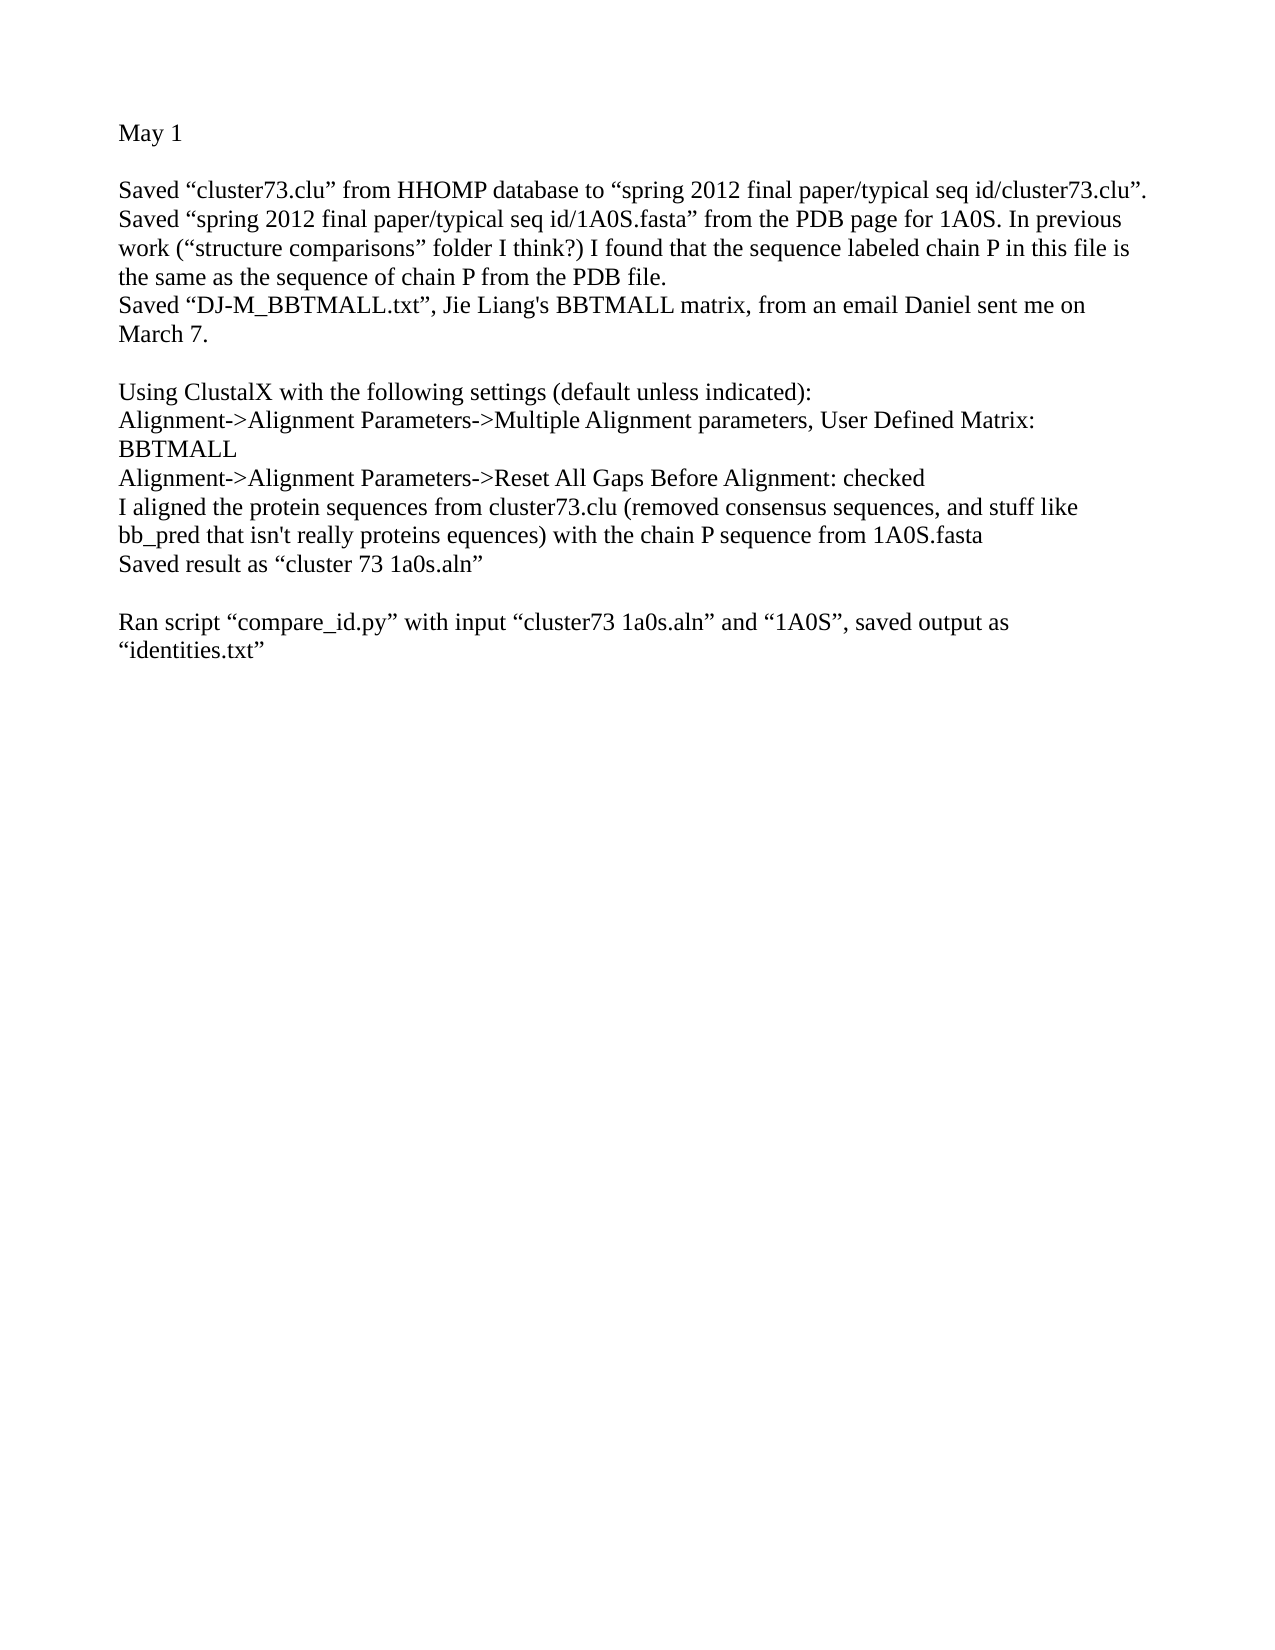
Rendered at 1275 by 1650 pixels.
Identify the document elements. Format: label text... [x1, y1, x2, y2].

text May 1 [118, 118, 1157, 147]
text Ran script “compare_id.py” with input “cluster73 1a0s.aln” and “1A0S”, saved output as “identities.txt” [118, 607, 1157, 664]
text Saved result as “cluster 73 1a0s.aln” [118, 549, 1157, 578]
text Alignment->Alignment Parameters->Reset All Gaps Before Alignment: checked [118, 463, 1157, 492]
text Saved “spring 2012 final paper/typical seq id/1A0S.fasta” from the PDB page for 1A0S. In previous work (“structure comparisons” folder I think?) I found that the sequence labeled chain P in this file is the same as the sequence of chain P from the PDB file. [118, 204, 1157, 291]
text I aligned the protein sequences from cluster73.clu (removed consensus sequences, and stuff like bb_pred that isn't really proteins equences) with the chain P sequence from 1A0S.fasta [118, 492, 1157, 549]
text Using ClustalX with the following settings (default unless indicated): Alignment->Alignment Parameters->Multiple Alignment parameters, User Defined Matrix: BBTMALL [118, 348, 1157, 463]
text Saved “cluster73.clu” from HHOMP database to “spring 2012 final paper/typical seq id/cluster73.clu”. [118, 176, 1157, 204]
text Saved “DJ-M_BBTMALL.txt”, Jie Liang's BBTMALL matrix, from an email Daniel sent me on March 7. [118, 291, 1157, 348]
